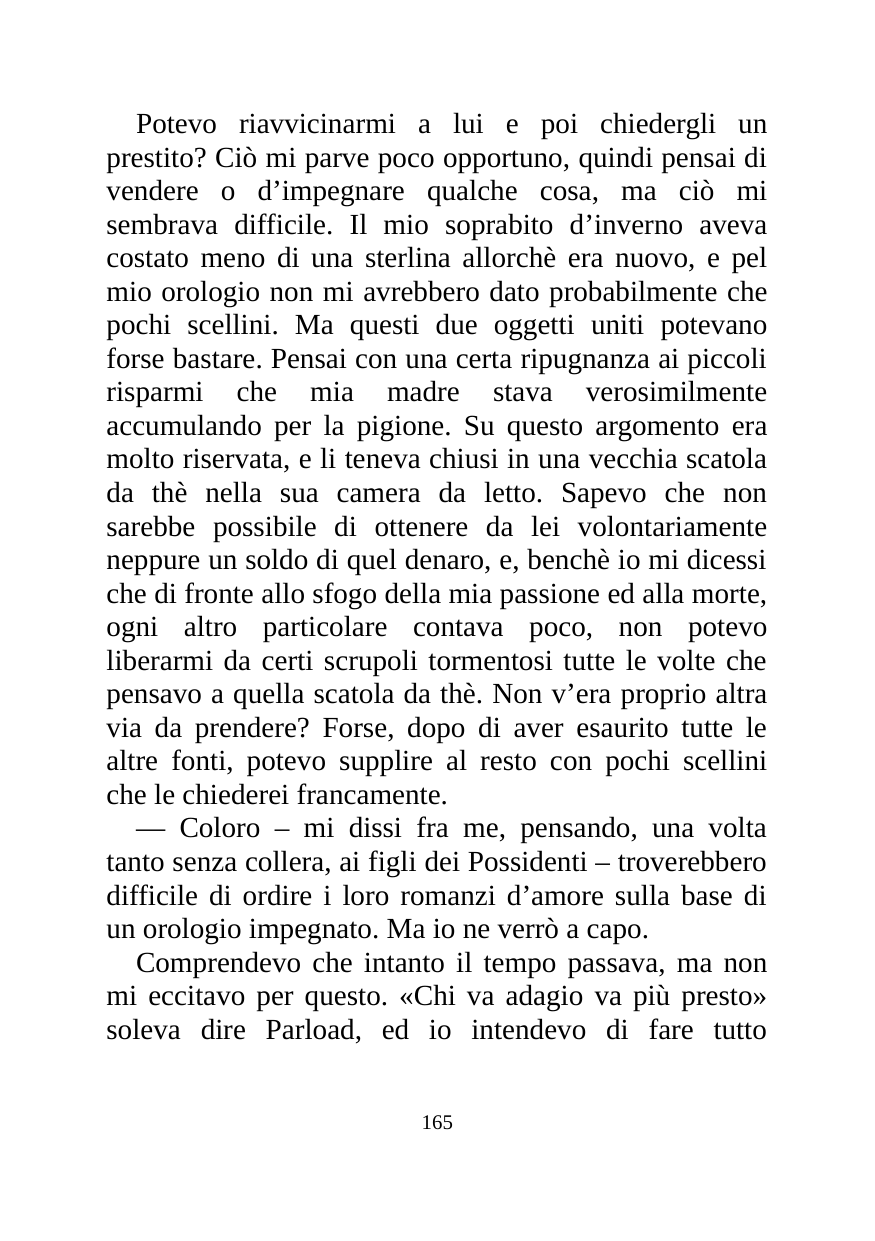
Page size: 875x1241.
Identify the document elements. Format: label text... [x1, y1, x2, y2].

text — Coloro – mi dissi fra me, pensando, una volta tanto senza collera, ai figli dei Possidenti – troverebbero difficile di ordire i loro romanzi d’amore sulla base di un orologio impegnato. Ma io ne verrò a capo. [106, 811, 768, 945]
text Potevo riavvicinarmi a lui e poi chiedergli un prestito? Ciò mi parve poco opportuno, quindi pensai di vendere o d’impegnare qualche cosa, ma ciò mi sembrava difficile. Il mio soprabito d’inverno aveva costato meno di una sterlina allorchè era nuovo, e pel mio orologio non mi avrebbero dato probabilmente che pochi scellini. Ma questi due oggetti uniti potevano forse bastare. Pensai con una certa ripugnanza ai piccoli risparmi che mia madre stava verosimilmente accumulando per la pigione. Su questo argomento era molto riservata, e li teneva chiusi in una vecchia scatola da thè nella sua camera da letto. Sapevo che non sarebbe possibile di ottenere da lei volontariamente neppure un soldo di quel denaro, e, benchè io mi dicessi che di fronte allo sfogo della mia passione ed alla morte, ogni altro particolare contava poco, non potevo liberarmi da certi scrupoli tormentosi tutte le volte che pensavo a quella scatola da thè. Non v’era proprio altra via da prendere? Forse, dopo di aver esaurito tutte le altre fonti, potevo supplire al resto con pochi scellini che le chiederei francamente. [106, 106, 768, 811]
text Comprendevo che intanto il tempo passava, ma non mi eccitavo per questo. «Chi va adagio va più presto» soleva dire Parload, ed io intendevo di fare tutto [106, 945, 768, 1045]
